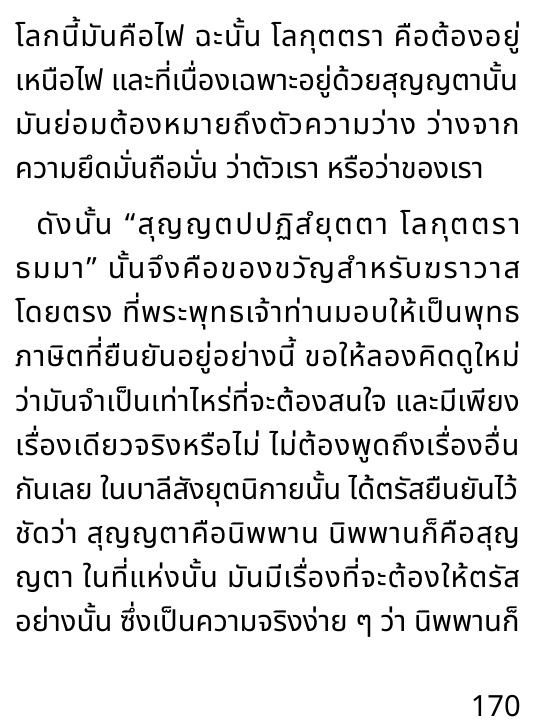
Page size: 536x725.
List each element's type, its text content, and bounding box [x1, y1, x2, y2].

text โลกนี้มันคือไฟ ฉะนั้น โลกุตตรา คือต้องอยู่เหนือไฟ และที่เนื่องเฉพาะอยู่ด้วยสุญญตานั้น มันย่อมต้องหมายถึงตัวความว่าง ว่างจากความยึดมั่นถือมั่น ว่าตัวเรา หรือว่าของเรา [15, 15, 521, 191]
text ดังนั้น “สุญญตปปฏิสํยุตตา โลกุตตรา ธมมา” นั้นจึงคือของขวัญสำหรับฆราวาสโดยตรง ที่พระพุทธเจ้าท่านมอบให้เป็นพุทธภาษิตที่ยืนยันอยู่อย่างนี้ ขอให้ลองคิดดูใหม่ว่ามันจำเป็นเท่าไหร่ที่จะต้องสนใจ และมีเพียงเรื่องเดียวจริงหรือไม่ ไม่ต้องพูดถึงเรื่องอื่นกันเลย ในบาลีสังยุตนิกายนั้น ได้ตรัสยืนยันไว้ชัดว่า สุญญตาคือนิพพาน นิพพานก็คือสุญญตา ในที่แห่งนั้น มันมีเรื่องที่จะต้องให้ตรัสอย่างนั้น ซึ่งเป็นความจริงง่าย ๆ ว่า นิพพานก็ [15, 204, 521, 644]
